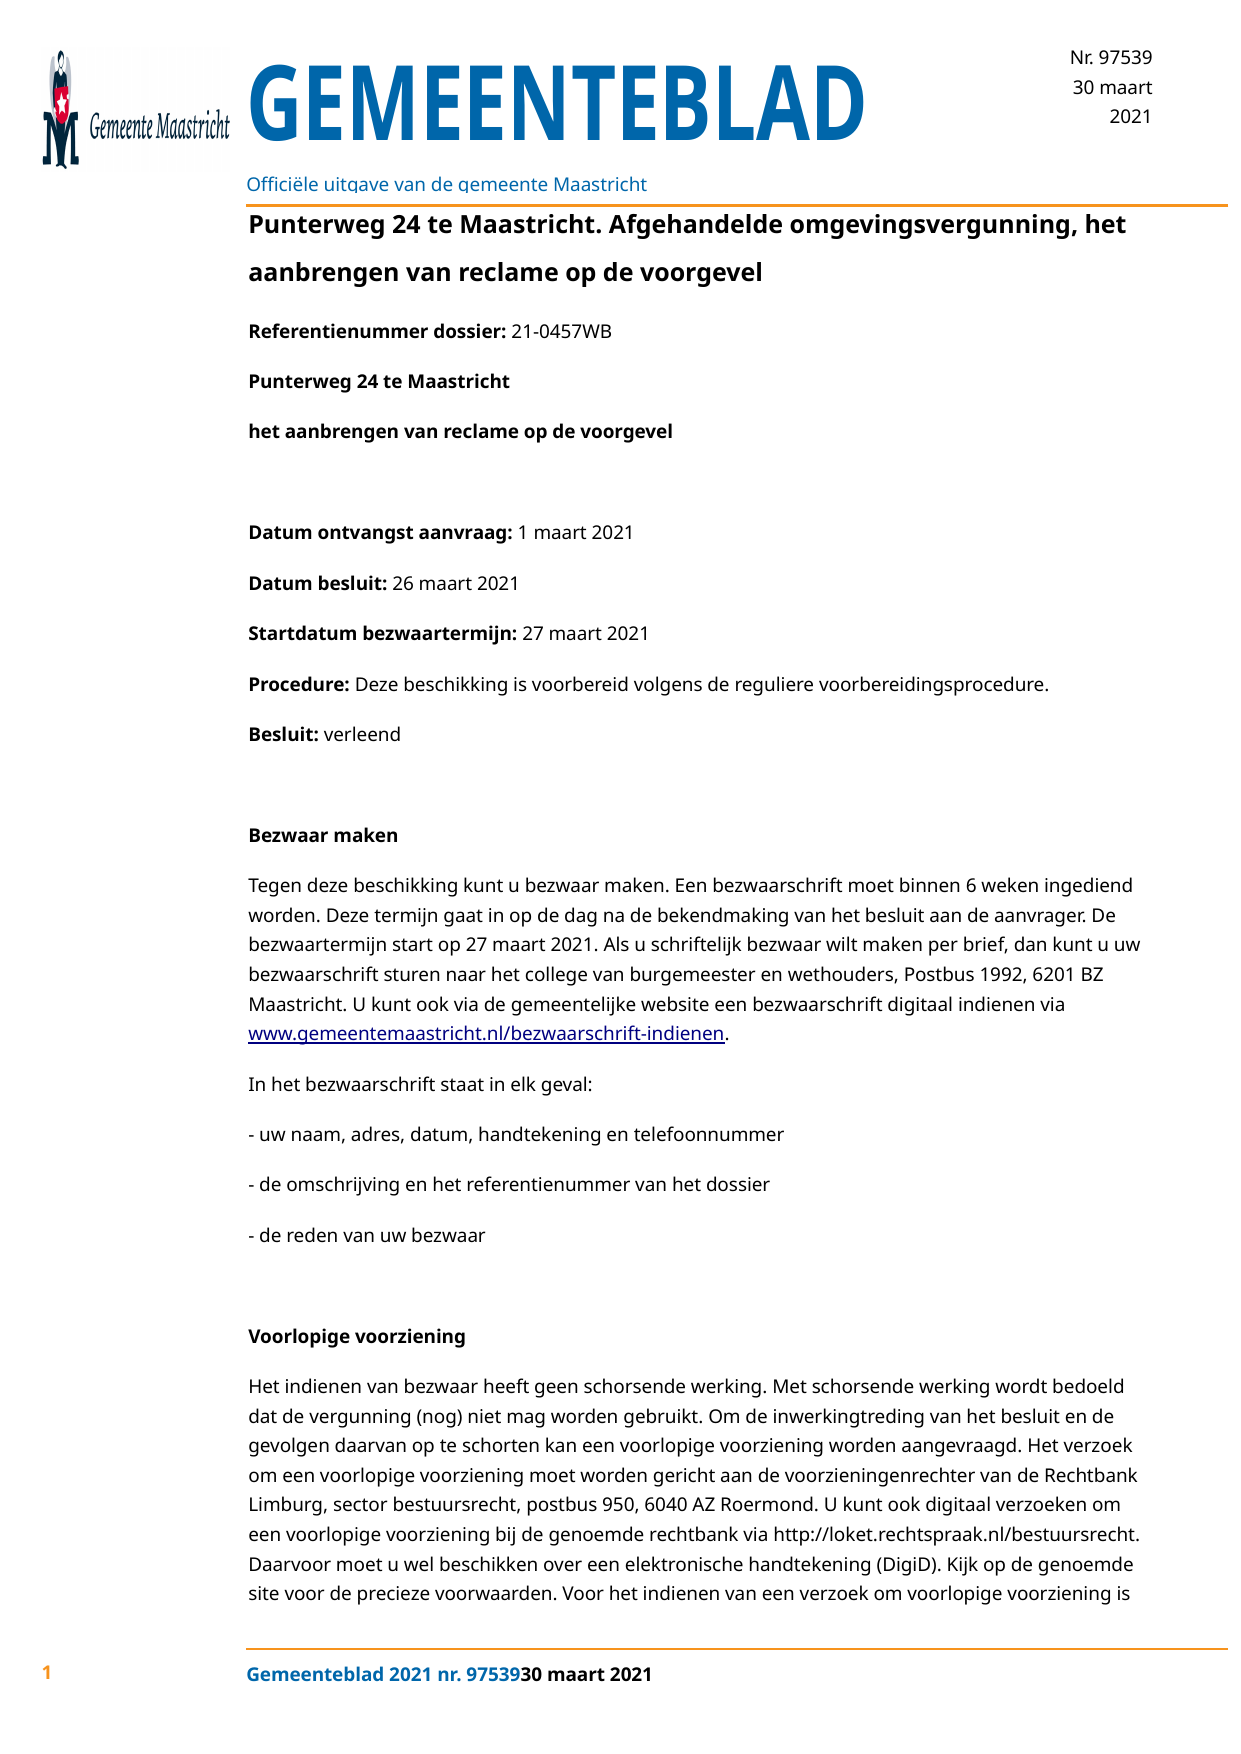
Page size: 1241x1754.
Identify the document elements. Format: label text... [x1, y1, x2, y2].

text Datum ontvangst aanvraag: 1 maart 2021 [248, 519, 1152, 545]
text Punterweg 24 te Maastricht [248, 368, 1152, 394]
text Datum besluit: 26 maart 2021 [248, 570, 1152, 596]
text - de omschrijving en het referentienummer van het dossier [248, 1172, 1152, 1197]
text het aanbrengen van reclame op de voorgevel [248, 419, 1152, 444]
text Referentienummer dossier: 21-0457WB [248, 318, 1152, 344]
picture [41, 47, 231, 172]
text In het bezwaarschrift staat in elk geval: [248, 1071, 1152, 1097]
text - uw naam, adres, datum, handtekening en telefoonnummer [248, 1121, 1152, 1147]
text Voorlopige voorziening [248, 1323, 1152, 1349]
text - de reden van uw bezwaar [248, 1222, 1152, 1248]
text Besluit: verleend [248, 721, 1152, 747]
text Tegen deze beschikking kunt u bezwaar maken. Een bezwaarschrift moet binnen 6 weken ingediend worden. Deze termijn gaat in op de dag na de bekendmaking van het besluit aan de aanvrager. De bezwaartermijn start op 27 maart 2021. Als u schriftelijk bezwaar wilt maken per brief, dan kunt u uw bezwaarschrift sturen naar het college van burgemeester en wethouders, Postbus 1992, 6201 BZ Maastricht. U kunt ook via de gemeentelijke website een bezwaarschrift digitaal indienen via www.gemeentemaastricht.nl/bezwaarschrift-indienen. [248, 872, 1152, 1046]
text Punterweg 24 te Maastricht. Afgehandelde omgevingsvergunning, het aanbrengen van reclame op de voorgevel [248, 207, 1152, 288]
text Het indienen van bezwaar heeft geen schorsende werking. Met schorsende werking wordt bedoeld dat de vergunning (nog) niet mag worden gebruikt. Om de inwerkingtreding van het besluit en de gevolgen daarvan op te schorten kan een voorlopige voorziening worden aangevraagd. Het verzoek om een voorlopige voorziening moet worden gericht aan de voorzieningenrechter van de Rechtbank Limburg, sector bestuursrecht, postbus 950, 6040 AZ Roermond. U kunt ook digitaal verzoeken om een voorlopige voorziening bij de genoemde rechtbank via http://loket.rechtspraak.nl/bestuursrecht. Daarvoor moet u wel beschikken over een elektronische handtekening (DigiD). Kijk op de genoemde site voor de precieze voorwaarden. Voor het indienen van een verzoek om voorlopige voorziening is [248, 1373, 1152, 1606]
text Bezwaar maken [248, 822, 1152, 848]
text Startdatum bezwaartermijn: 27 maart 2021 [248, 620, 1152, 646]
text Procedure: Deze beschikking is voorbereid volgens de reguliere voorbereidingsprocedure. [248, 671, 1152, 697]
